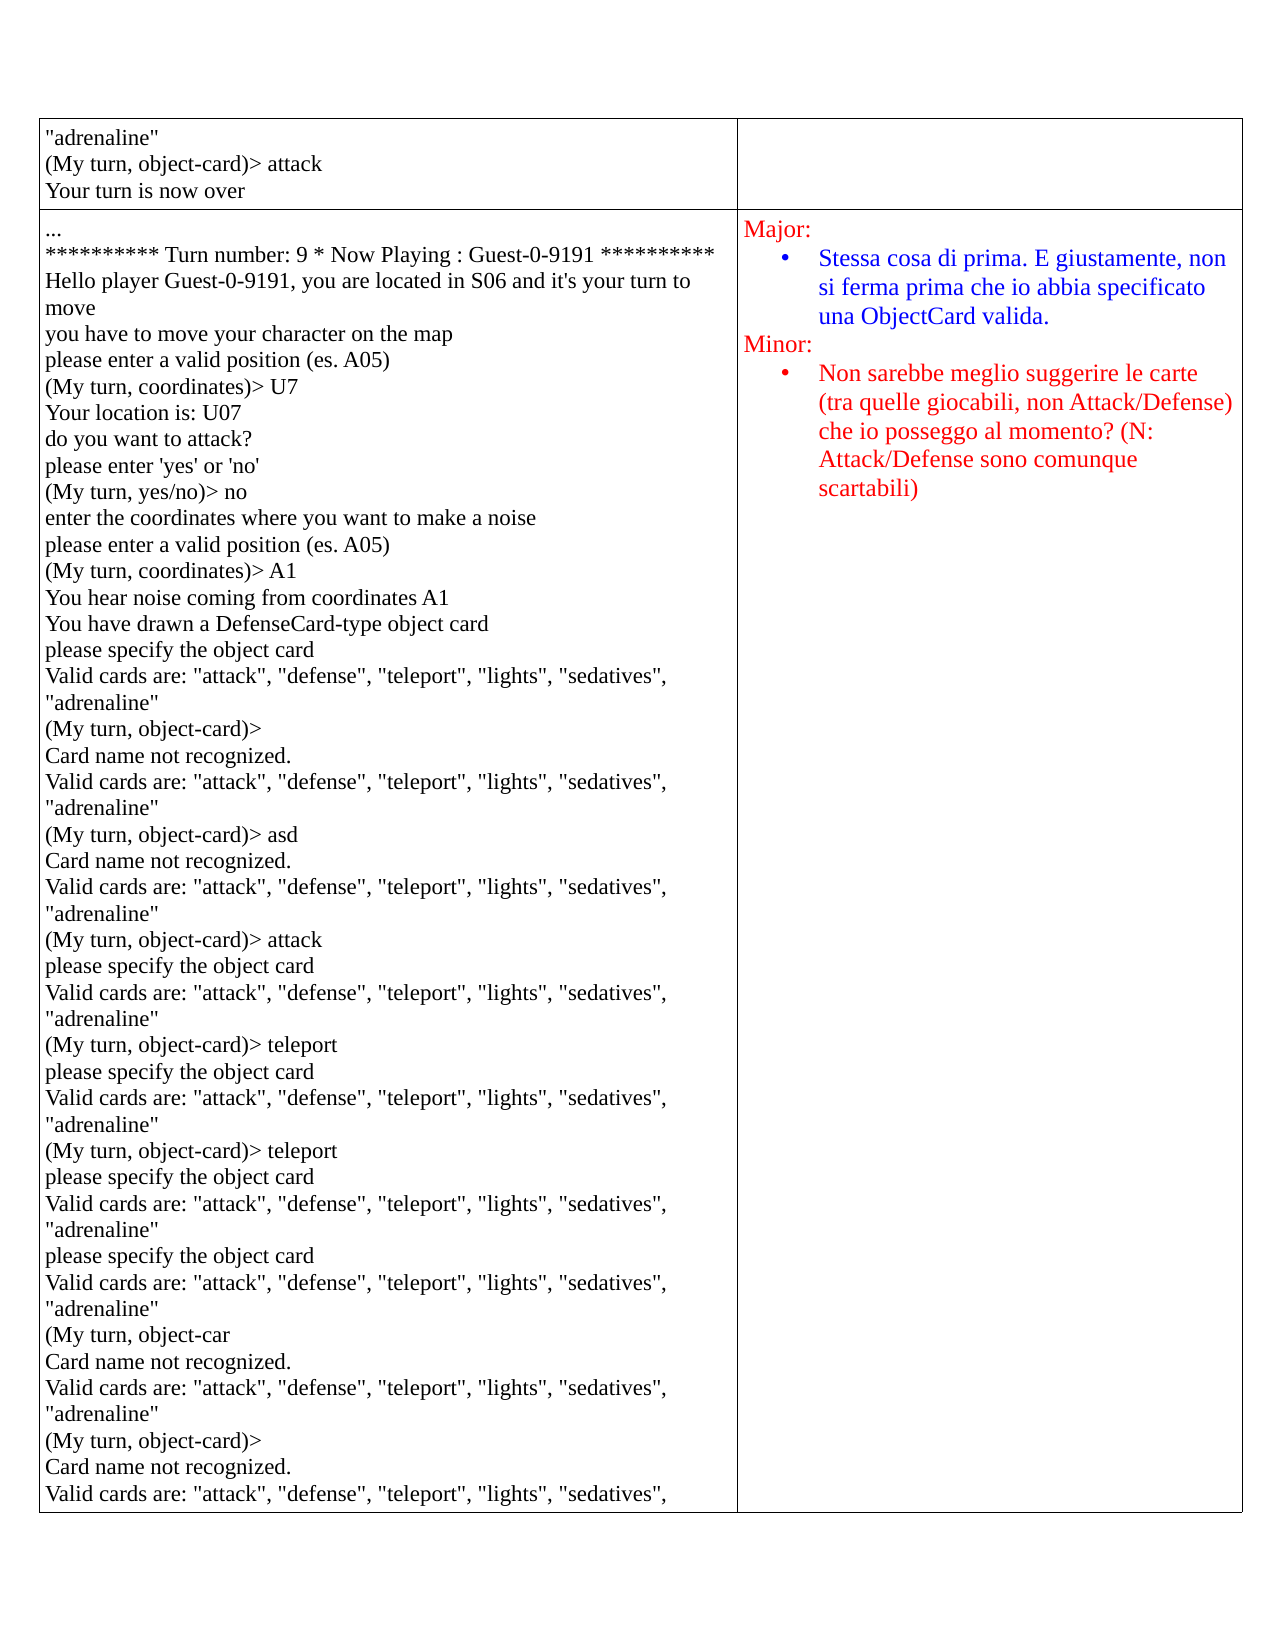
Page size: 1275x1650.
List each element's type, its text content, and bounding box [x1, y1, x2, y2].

table_cell ... ********** Turn number: 9 * Now Playing : Guest-0-9191 ********** Hello player Guest-0-9191, you are located in S06 and it's your turn to move you have to move your character on the map please enter a valid position (es. A05) (My turn, coordinates)> U7 Your location is: U07 do you want to attack? please enter 'yes' or 'no' (My turn, yes/no)> no enter the coordinates where you want to make a noise please enter a valid position (es. A05) (My turn, coordinates)> A1 You hear noise coming from coordinates A1 You have drawn a DefenseCard-type object card please specify the object card Valid cards are: "attack", "defense", "teleport", "lights", "sedatives", "adrenaline" (My turn, object-card)> Card name not recognized. Valid cards are: "attack", "defense", "teleport", "lights", "sedatives", "adrenaline" (My turn, object-card)> asd Card name not recognized. Valid cards are: "attack", "defense", "teleport", "lights", "sedatives", "adrenaline" (My turn, object-card)> attack please specify the object card Valid cards are: "attack", "defense", "teleport", "lights", "sedatives", "adrenaline" (My turn, object-card)> teleport please specify the object card Valid cards are: "attack", "defense", "teleport", "lights", "sedatives", "adrenaline" (My turn, object-card)> teleport please specify the object card Valid cards are: "attack", "defense", "teleport", "lights", "sedatives", "adrenaline" please specify the object card Valid cards are: "attack", "defense", "teleport", "lights", "sedatives", "adrenaline" (My turn, object-car Card name not recognized. Valid cards are: "attack", "defense", "teleport", "lights", "sedatives", "adrenaline" (My turn, object-card)> Card name not recognized. Valid cards are: "attack", "defense", "teleport", "lights", "sedatives", [40, 210, 737, 1512]
table_cell [738, 119, 1242, 209]
table_cell Major: Stessa cosa di prima. E giustamente, non si ferma prima che io abbia specificato una ObjectCard valida. Minor: Non sarebbe meglio suggerire le carte (tra quelle giocabili, non Attack/Defense) che io posseggo al momento? (N: Attack/Defense sono comunque scartabili) [738, 210, 1242, 1512]
table_cell "adrenaline" (My turn, object-card)> attack Your turn is now over [40, 119, 737, 209]
